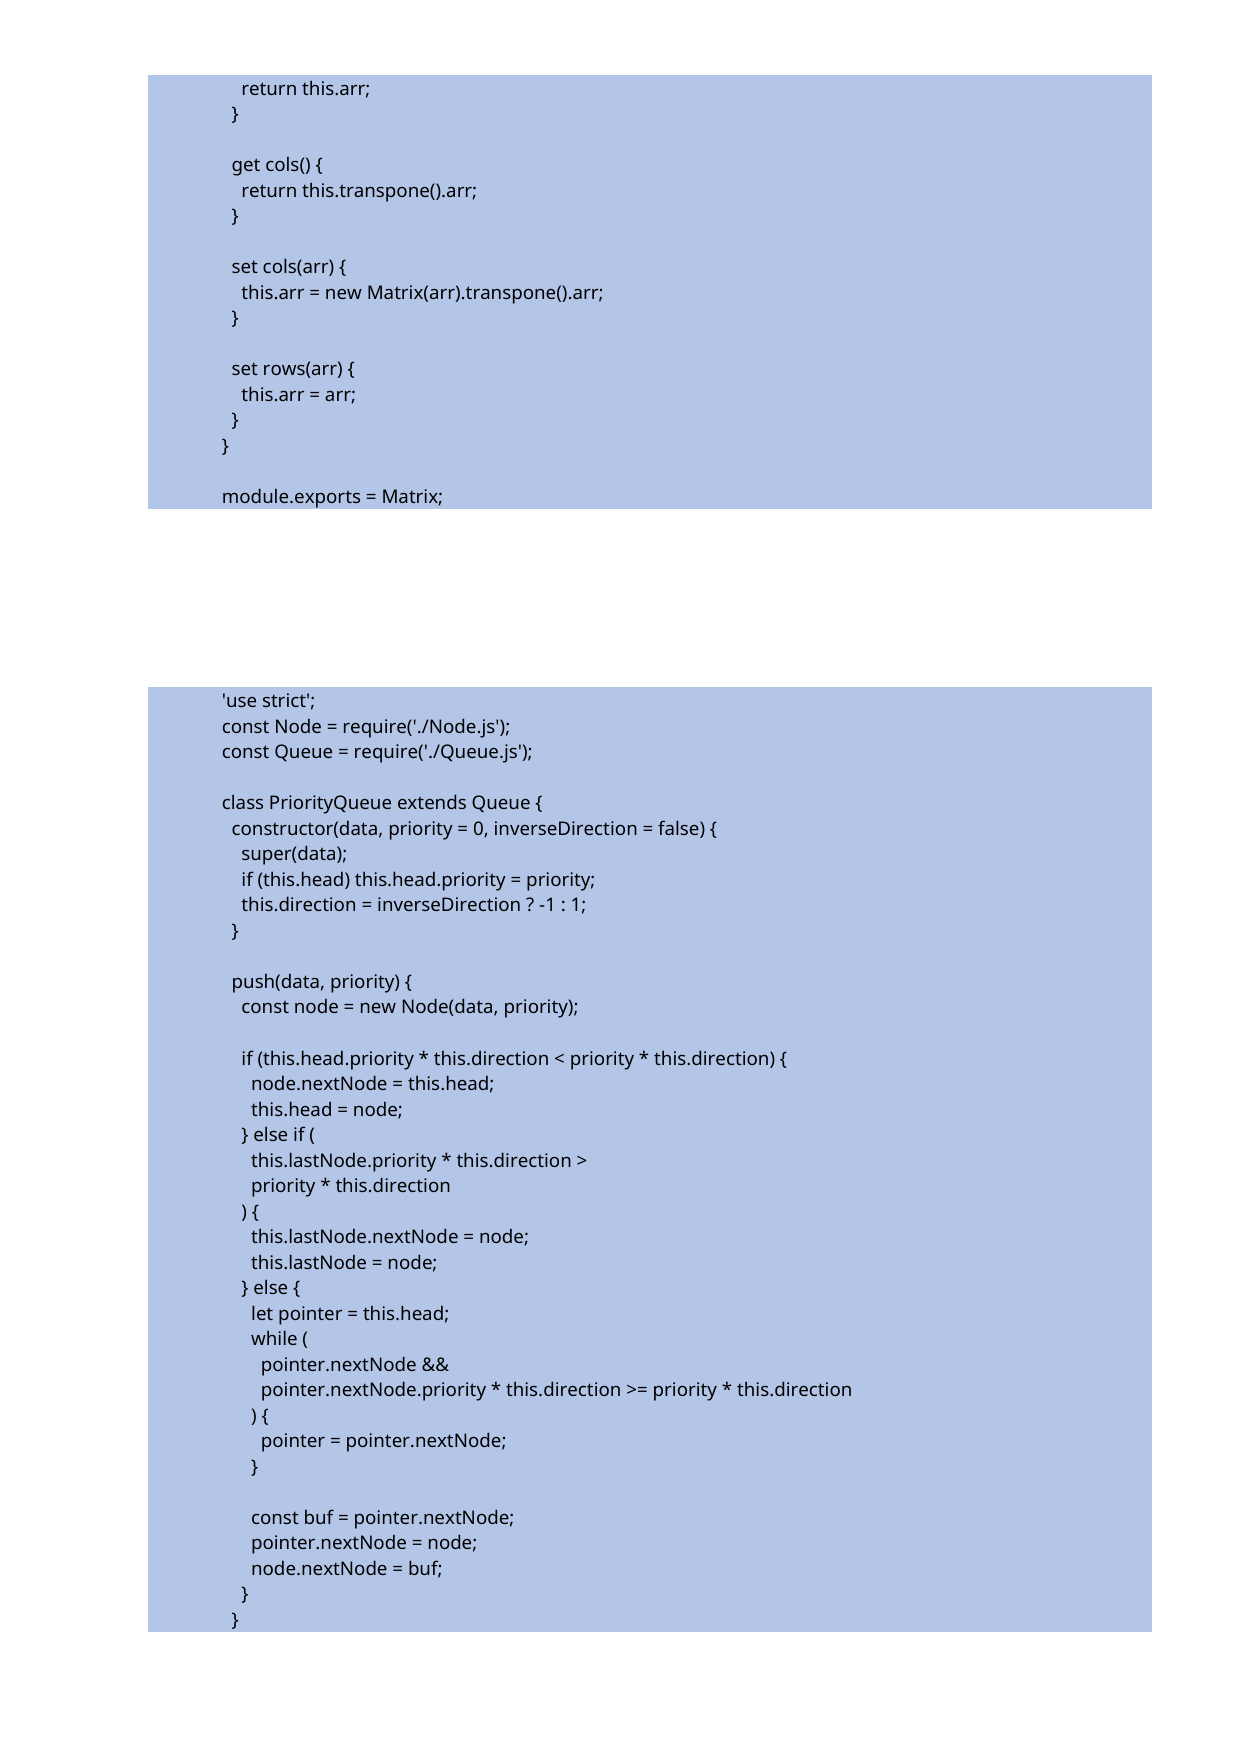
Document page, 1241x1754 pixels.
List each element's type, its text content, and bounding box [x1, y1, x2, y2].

text priority * this.direction [148, 1172, 1152, 1198]
text class PriorityQueue extends Queue { [148, 789, 1152, 815]
text set cols(arr) { [148, 254, 1152, 279]
text module.exports = Matrix; [148, 483, 1152, 509]
text const node = new Node(data, priority); [148, 994, 1152, 1019]
text } [148, 101, 1152, 126]
text pointer.nextNode = node; [148, 1530, 1152, 1555]
text let pointer = this.head; [148, 1300, 1152, 1326]
text pointer.nextNode && [148, 1351, 1152, 1377]
text this.direction = inverseDirection ? -1 : 1; [148, 892, 1152, 917]
text get cols() { [148, 152, 1152, 177]
text } [148, 917, 1152, 943]
text } [148, 1606, 1152, 1632]
text ) { [148, 1402, 1152, 1428]
text const buf = pointer.nextNode; [148, 1504, 1152, 1530]
text if (this.head) this.head.priority = priority; [148, 866, 1152, 892]
text const Queue = require('./Queue.js'); [148, 738, 1152, 764]
text } [148, 407, 1152, 432]
text } [148, 1453, 1152, 1479]
text pointer = pointer.nextNode; [148, 1428, 1152, 1453]
text } [148, 203, 1152, 228]
text this.head = node; [148, 1096, 1152, 1121]
text if (this.head.priority * this.direction < priority * this.direction) { [148, 1045, 1152, 1070]
text return this.transpone().arr; [148, 177, 1152, 203]
text push(data, priority) { [148, 968, 1152, 994]
text set rows(arr) { [148, 356, 1152, 381]
text this.lastNode.priority * this.direction > [148, 1147, 1152, 1172]
text } [148, 1581, 1152, 1606]
text 'use strict'; [148, 687, 1152, 713]
text this.arr = new Matrix(arr).transpone().arr; [148, 279, 1152, 305]
text node.nextNode = this.head; [148, 1070, 1152, 1096]
text } [148, 432, 1152, 458]
text return this.arr; [148, 75, 1152, 101]
text } else if ( [148, 1121, 1152, 1147]
text this.lastNode = node; [148, 1249, 1152, 1274]
text const Node = require('./Node.js'); [148, 713, 1152, 738]
text super(data); [148, 841, 1152, 866]
text this.lastNode.nextNode = node; [148, 1223, 1152, 1249]
text } [148, 305, 1152, 330]
text } else { [148, 1274, 1152, 1300]
text pointer.nextNode.priority * this.direction >= priority * this.direction [148, 1377, 1152, 1402]
text node.nextNode = buf; [148, 1555, 1152, 1581]
text ) { [148, 1198, 1152, 1223]
text while ( [148, 1326, 1152, 1351]
text this.arr = arr; [148, 381, 1152, 407]
text constructor(data, priority = 0, inverseDirection = false) { [148, 815, 1152, 841]
